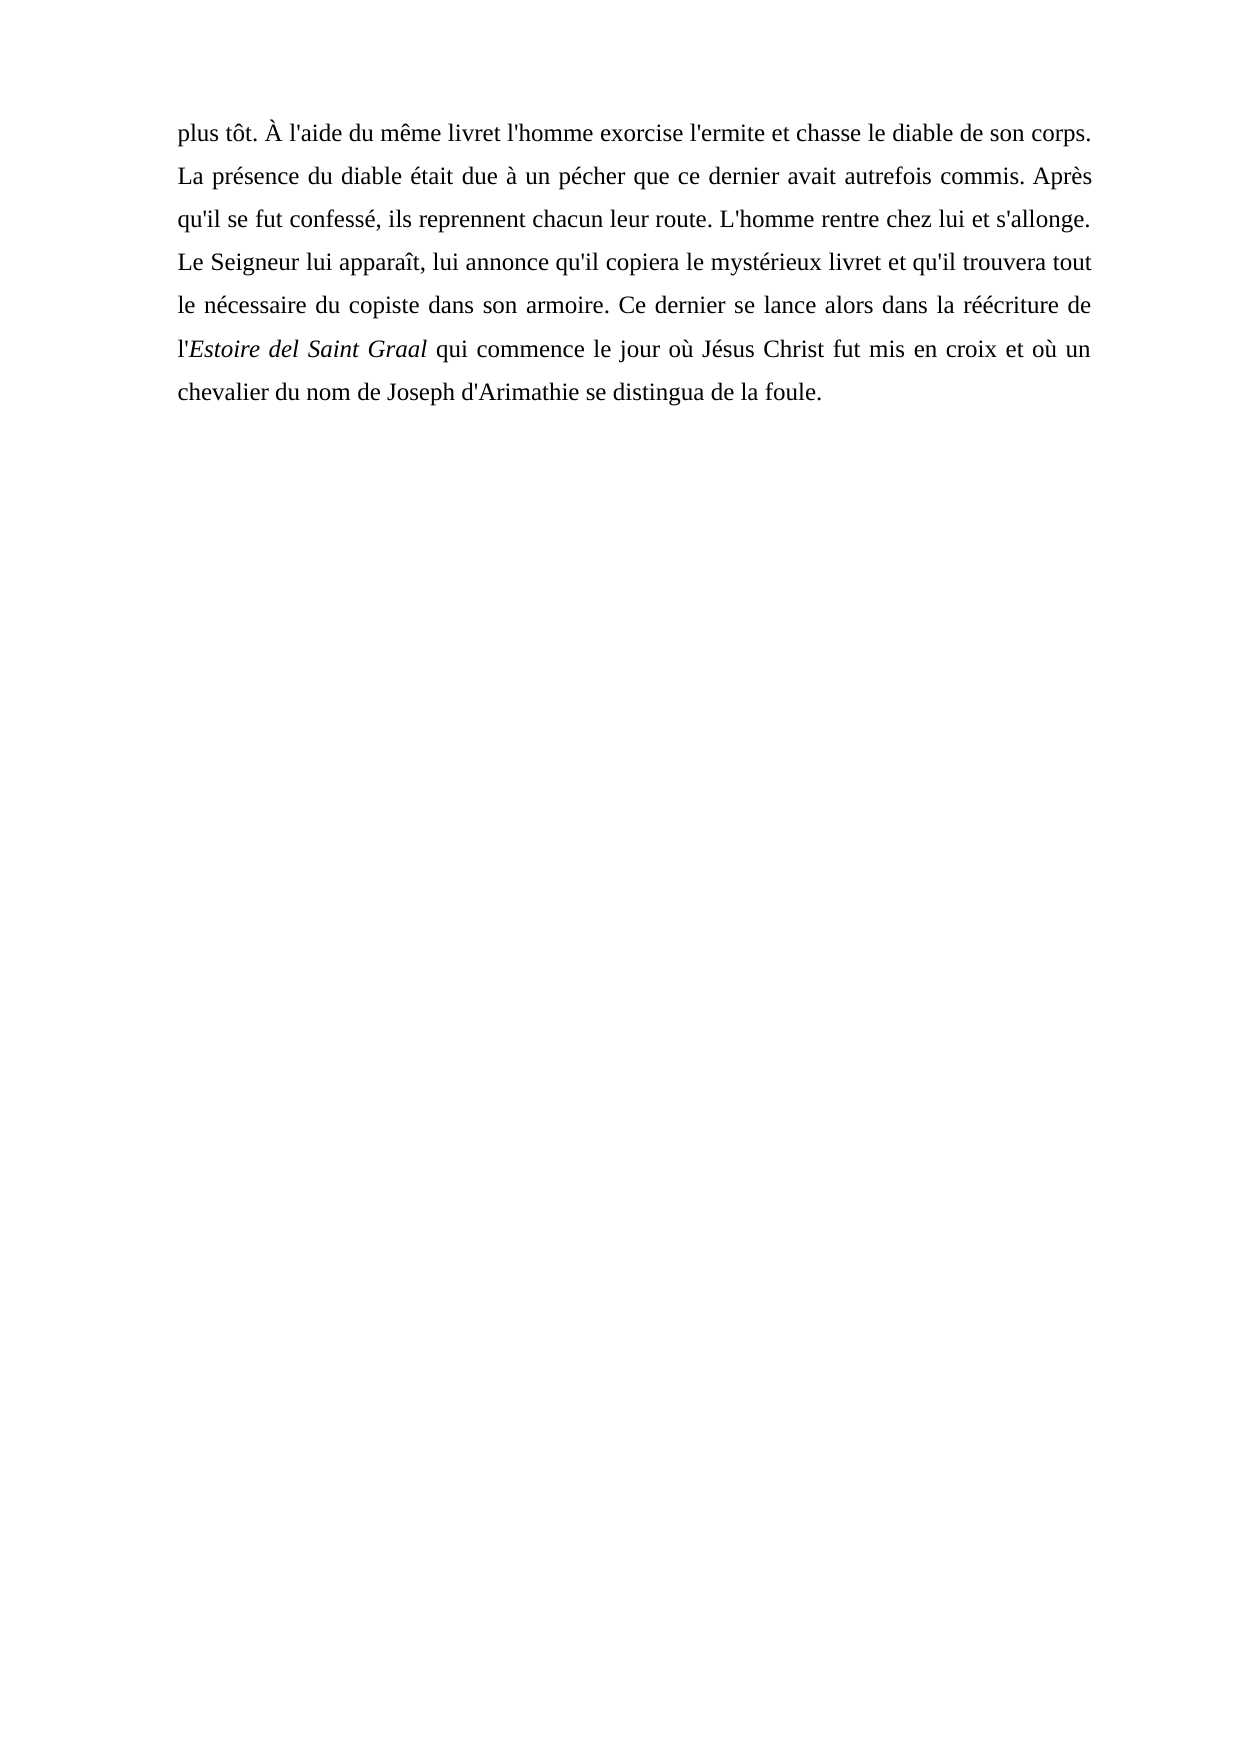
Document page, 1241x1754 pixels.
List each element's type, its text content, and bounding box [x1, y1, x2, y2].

text plus tôt. À l'aide du même livret l'homme exorcise l'ermite et chasse le diable de son corps. La présence du diable était due à un pécher que ce dernier avait autrefois commis. Après qu'il se fut confessé, ils reprennent chacun leur route. L'homme rentre chez lui et s'allonge. Le Seigneur lui apparaît, lui annonce qu'il copiera le mystérieux livret et qu'il trouvera tout le nécessaire du copiste dans son armoire. Ce dernier se lance alors dans la réécriture de l'Estoire del Saint Graal qui commence le jour où Jésus Christ fut mis en croix et où un chevalier du nom de Joseph d'Arimathie se distingua de la foule. [177, 118, 1093, 406]
